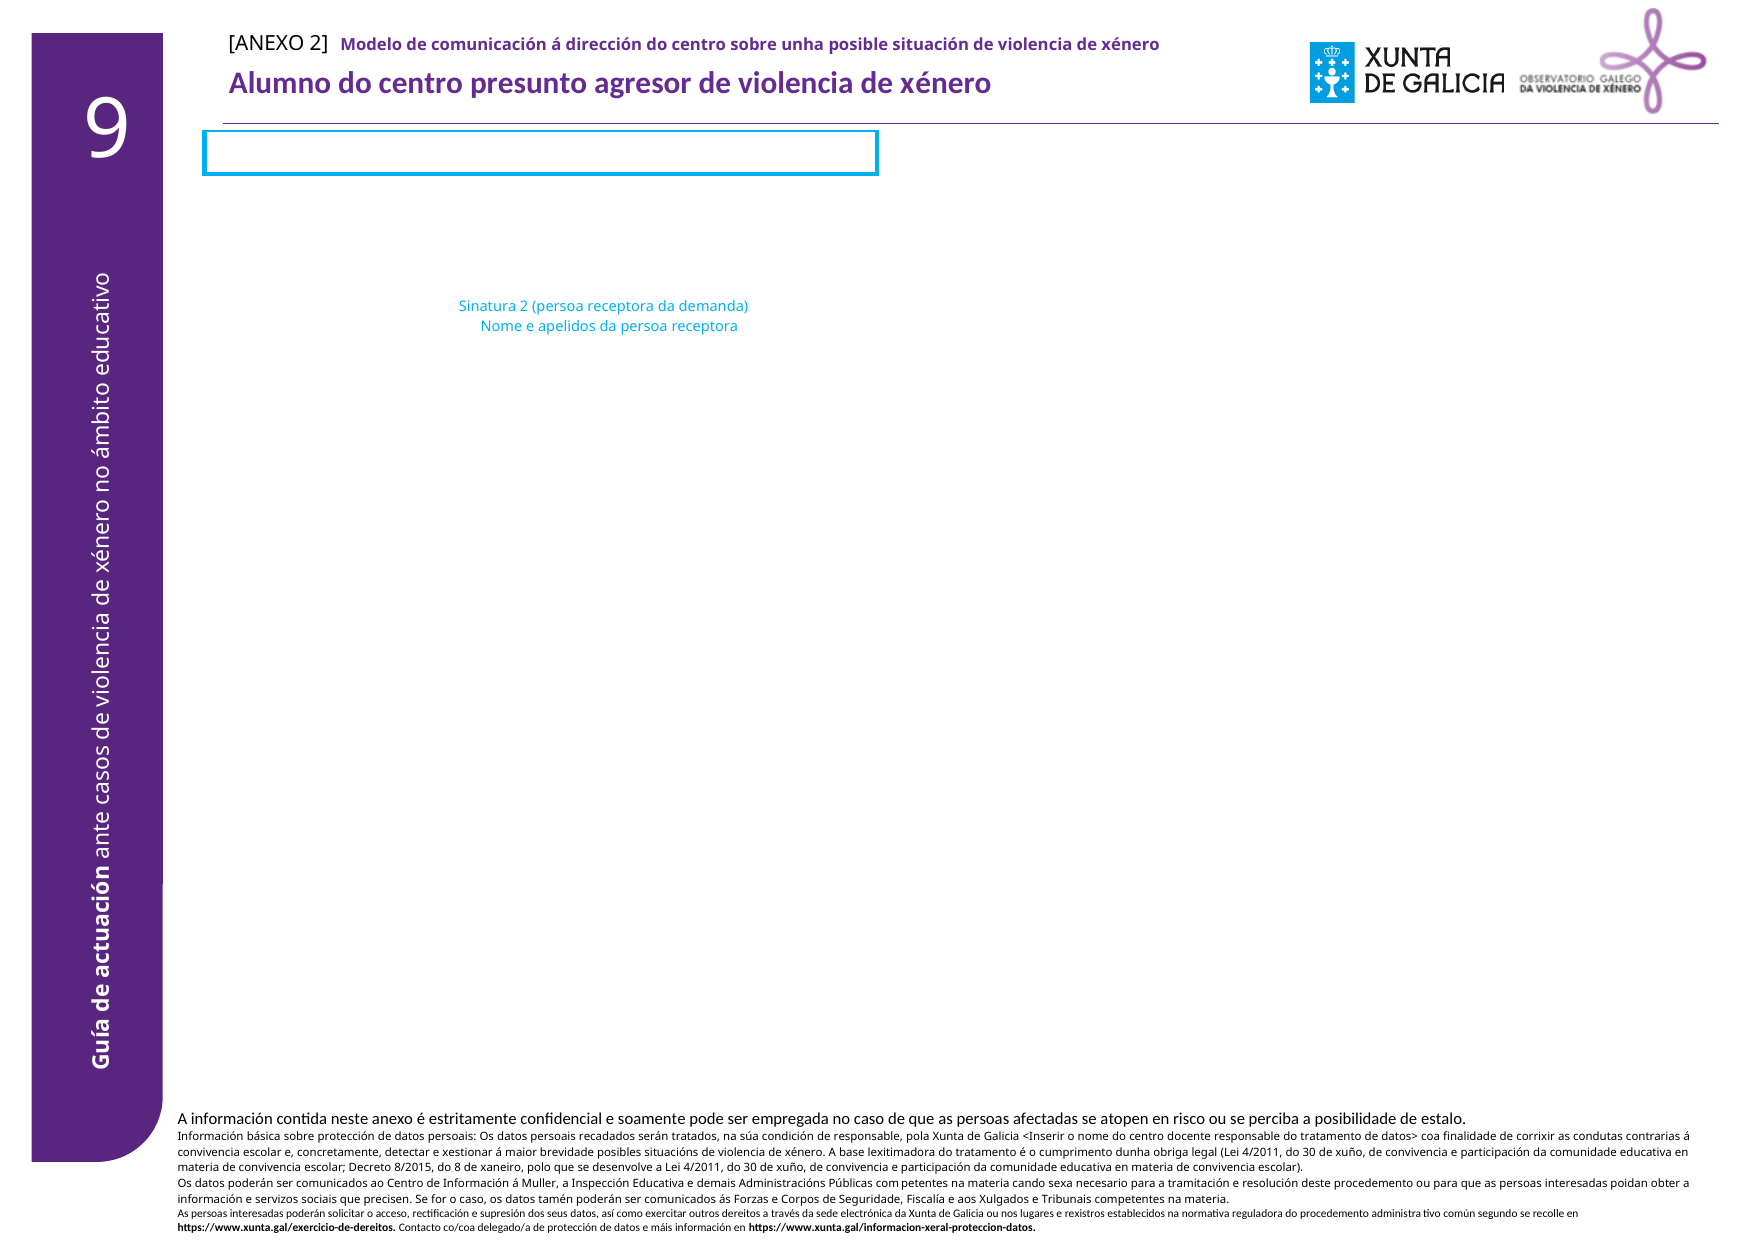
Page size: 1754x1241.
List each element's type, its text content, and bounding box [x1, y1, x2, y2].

table_cell [207, 132, 875, 172]
picture [1355, 42, 1504, 103]
picture [1325, 69, 1339, 97]
text Sinatura 2 (persoa receptora da demanda) [177, 296, 877, 316]
text Nome e apelidos da persoa receptora [177, 316, 877, 336]
picture [1517, 8, 1720, 119]
picture [503, 303, 508, 311]
